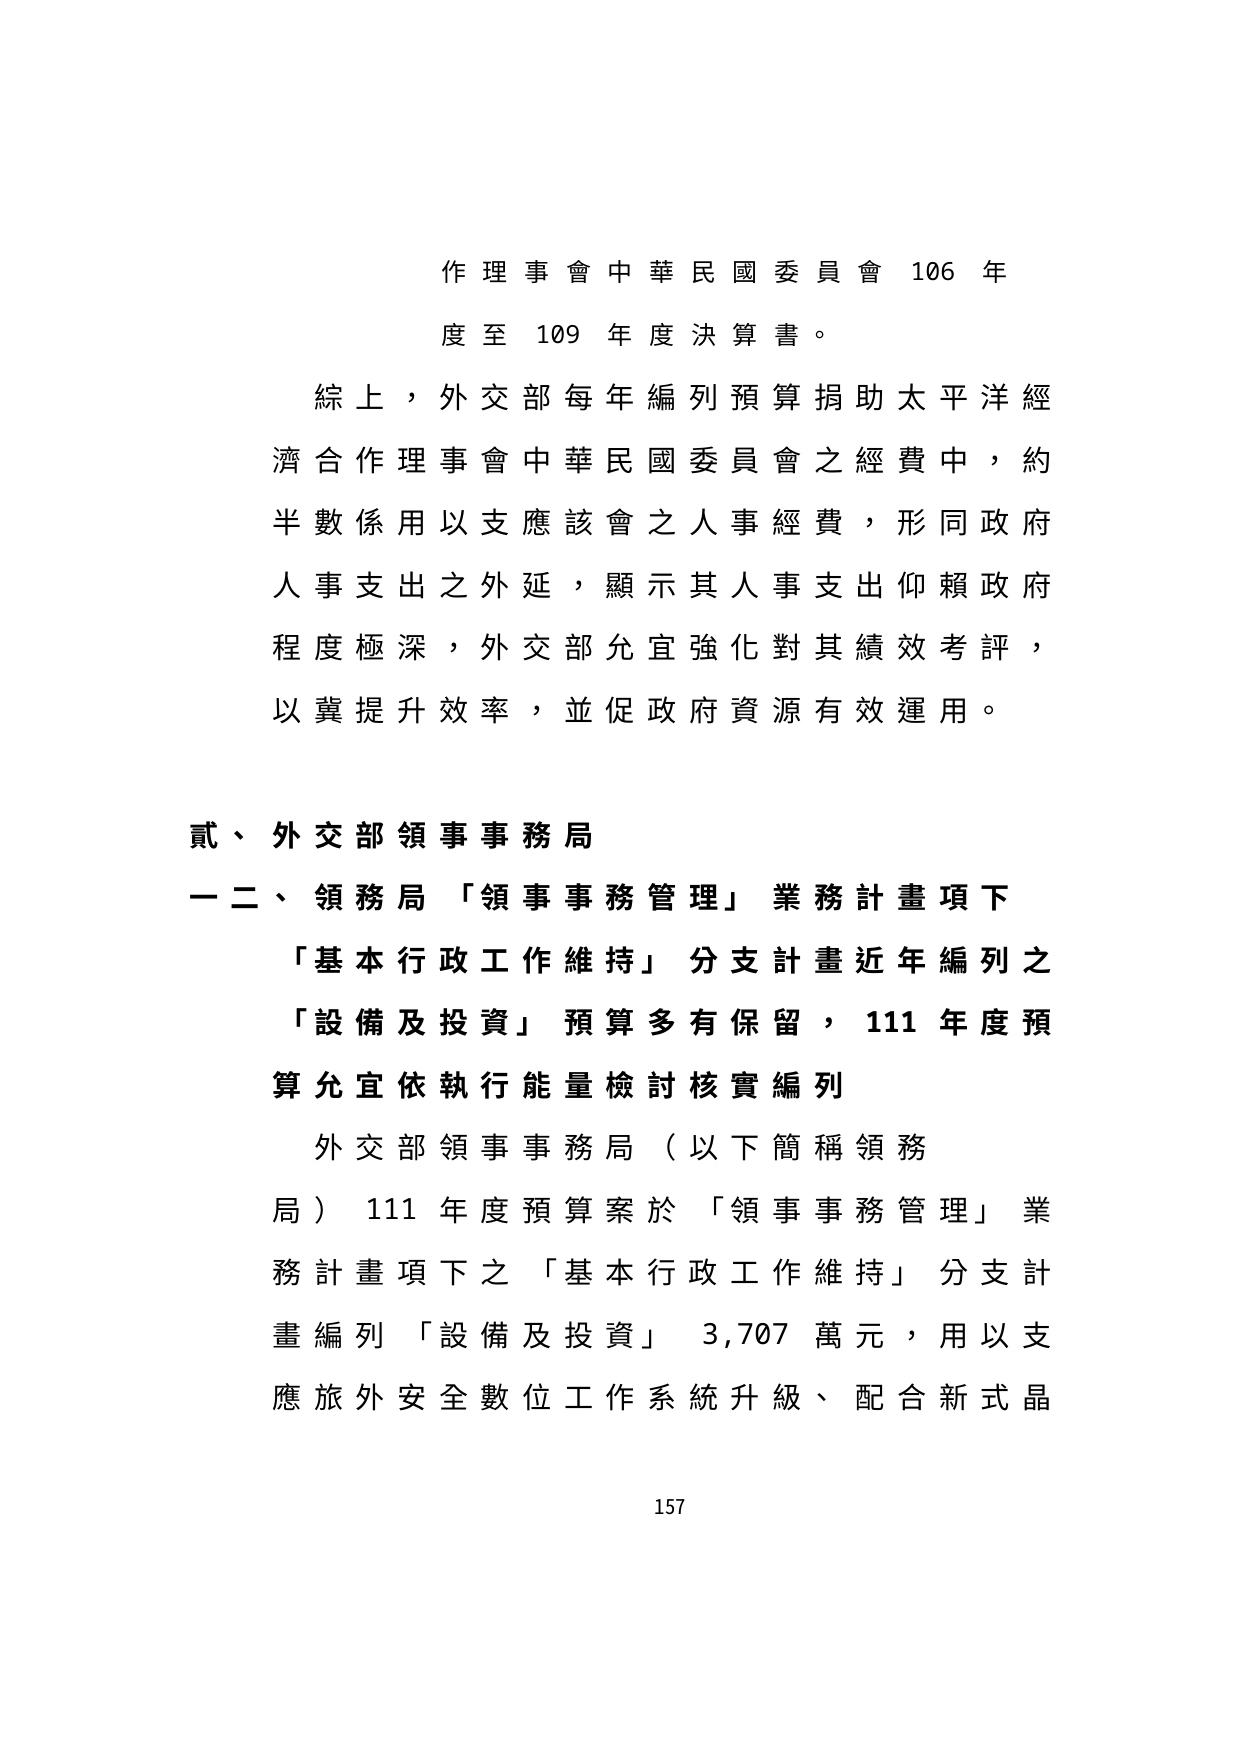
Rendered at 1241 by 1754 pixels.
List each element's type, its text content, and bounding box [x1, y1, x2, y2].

text 貳、外交部領事事務局 [183, 792, 1058, 854]
text 外交部領事事務局（以下簡稱領務局）111年度預算案於「領事事務管理」業務計畫項下之「基本行政工作維持」分支計畫編列「設備及投資」3,707萬元，用以支應旅外安全數位工作系統升級、配合新式晶 [242, 1104, 1058, 1417]
text 綜上，外交部每年編列預算捐助太平洋經濟合作理事會中華民國委員會之經費中，約半數係用以支應該會之人事經費，形同政府人事支出之外延，顯示其人事支出仰賴政府程度極深，外交部允宜強化對其績效考評，以冀提升效率，並促政府資源有效運用。 [242, 354, 1058, 729]
text 一二、領務局「領事事務管理」業務計畫項下「基本行政工作維持」分支計畫近年編列之「設備及投資」預算多有保留，111年度預算允宜依執行能量檢討核實編列 [183, 854, 1058, 1104]
text 作理事會中華民國委員會106年度至109年度決算書。 [271, 229, 1043, 354]
